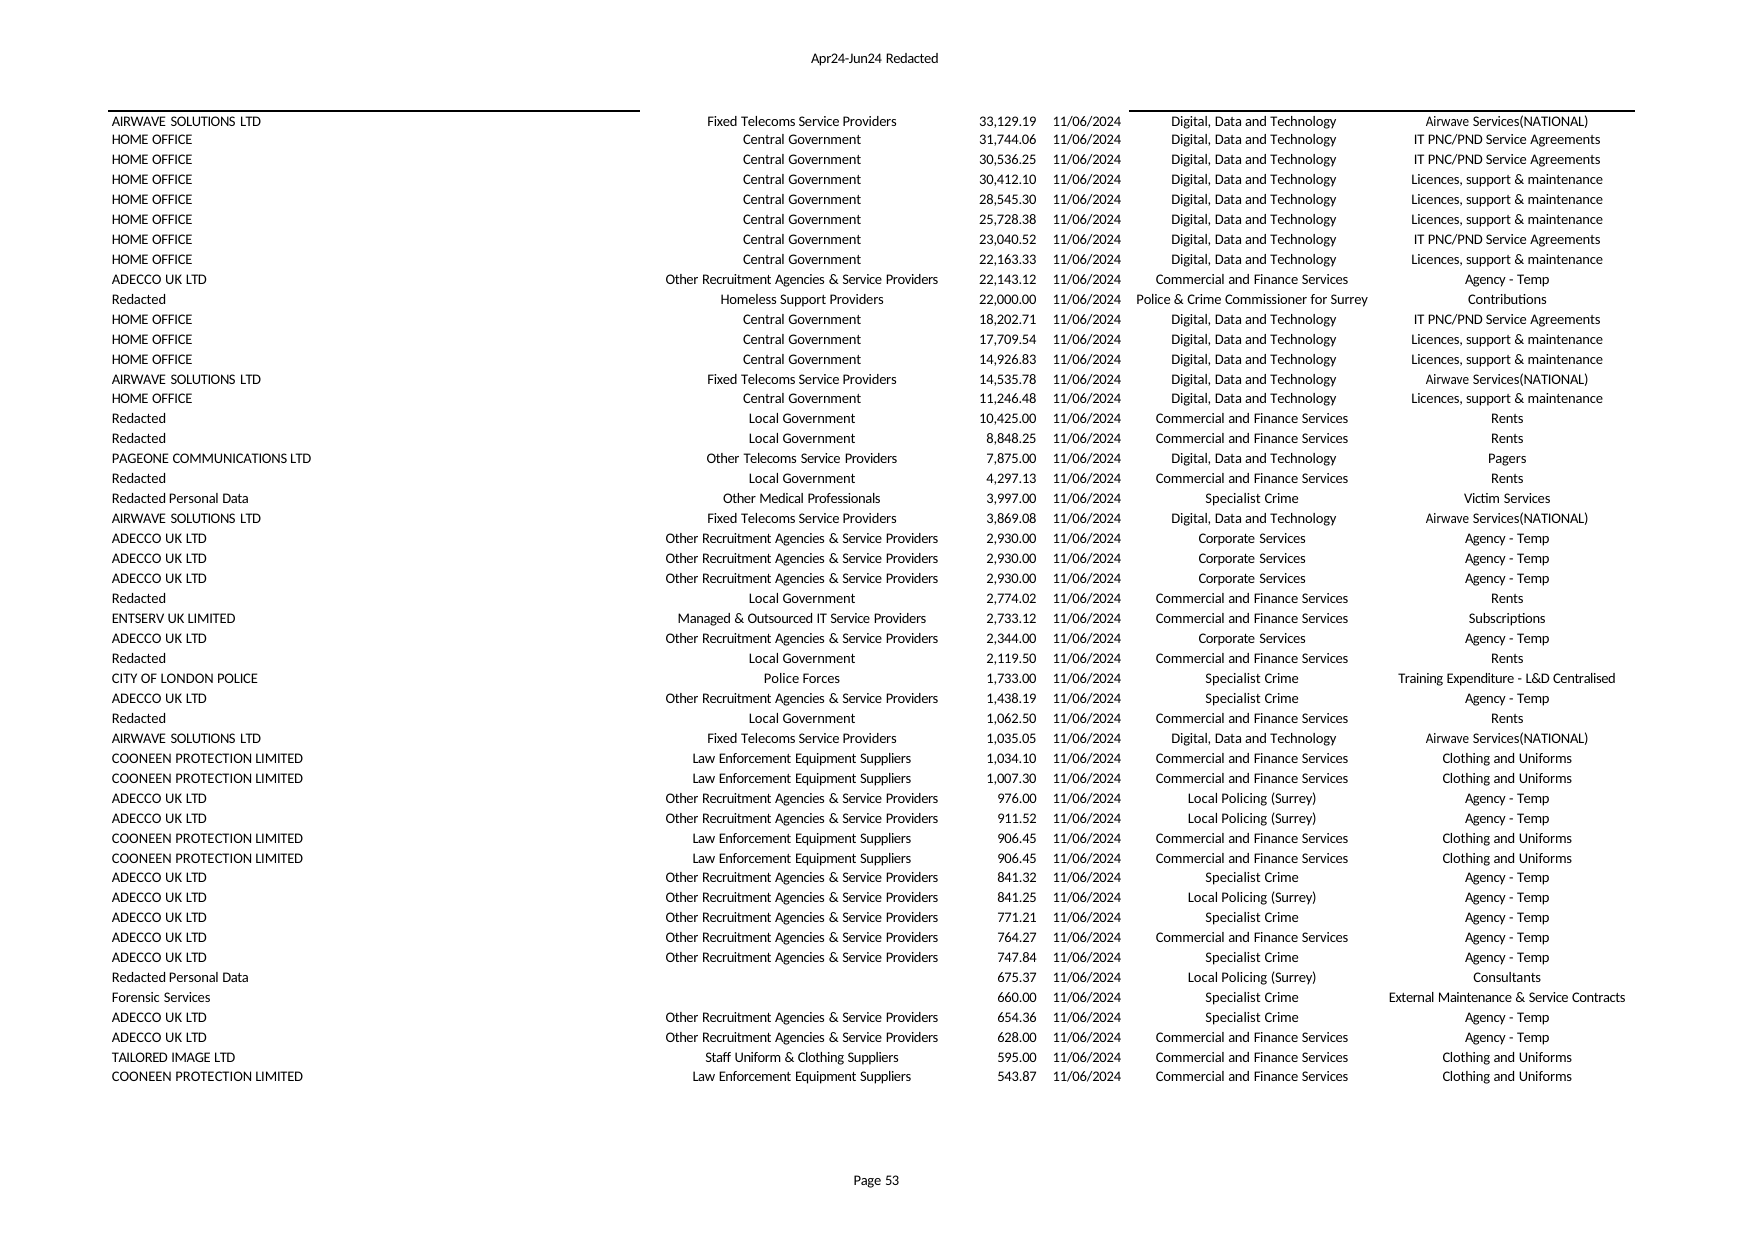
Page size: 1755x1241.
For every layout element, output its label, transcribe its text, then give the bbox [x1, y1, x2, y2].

table_cell Local Government [640, 430, 957, 449]
table_cell Local Policing (Surrey) [1129, 889, 1376, 908]
table_cell 654.36 [957, 1008, 1041, 1028]
table_cell Agency - Temp [1376, 270, 1635, 290]
table_cell Other Medical Professionals [640, 489, 957, 509]
table_cell HOME OFFICE [108, 330, 640, 349]
table_cell 30,536.25 [957, 150, 1041, 170]
table_cell Central Government [640, 210, 957, 230]
table_cell 675.37 [957, 968, 1041, 988]
table_cell Rents [1376, 589, 1635, 609]
table_cell External Maintenance & Service Contracts [1376, 988, 1635, 1008]
table_cell 7,875.00 [957, 450, 1041, 469]
table_cell ADECCO UK LTD [108, 948, 640, 968]
table_cell 11/06/2024 [1041, 849, 1129, 868]
table_cell Fixed Telecoms Service Providers [640, 509, 957, 529]
table_cell Other Recruitment Agencies & Service Providers [640, 689, 957, 709]
table_cell 11/06/2024 [1041, 190, 1129, 210]
table_cell HOME OFFICE [108, 390, 640, 409]
table_cell 11/06/2024 [1041, 649, 1129, 669]
table_cell COONEEN PROTECTION LIMITED [108, 769, 640, 789]
table_cell Other Recruitment Agencies & Service Providers [640, 908, 957, 928]
table_cell Training Expenditure - L&D Centralised [1376, 669, 1635, 689]
table_cell Airwave Services(NATIONAL) [1376, 729, 1635, 749]
table_cell AIRWAVE SOLUTIONS LTD [108, 112, 640, 130]
table_cell Redacted [108, 430, 640, 449]
table_cell Agency - Temp [1376, 928, 1635, 948]
table_cell 628.00 [957, 1028, 1041, 1048]
table_cell 33,129.19 [957, 110, 1041, 130]
table_cell 11/06/2024 [1041, 549, 1129, 569]
table_cell Central Government [640, 390, 957, 409]
table_cell Local Government [640, 410, 957, 429]
table_cell 1,438.19 [957, 689, 1041, 709]
table_cell AIRWAVE SOLUTIONS LTD [108, 509, 640, 529]
table_cell Local Policing (Surrey) [1129, 789, 1376, 809]
table_cell CITY OF LONDON POLICE [108, 669, 640, 689]
table_cell ADECCO UK LTD [108, 270, 640, 290]
table_cell Central Government [640, 130, 957, 150]
table_cell Digital, Data and Technology [1129, 450, 1376, 469]
table_cell Specialist Crime [1129, 489, 1376, 509]
table_cell 906.45 [957, 849, 1041, 868]
table_cell Fixed Telecoms Service Providers [640, 110, 957, 130]
table_cell Specialist Crime [1129, 948, 1376, 968]
table_cell ADECCO UK LTD [108, 549, 640, 569]
table_cell Commercial and Finance Services [1129, 769, 1376, 789]
table_cell Other Recruitment Agencies & Service Providers [640, 529, 957, 549]
table_cell Commercial and Finance Services [1129, 270, 1376, 290]
table_cell ADECCO UK LTD [108, 789, 640, 809]
table_cell ADECCO UK LTD [108, 908, 640, 928]
table_cell HOME OFFICE [108, 350, 640, 369]
table_cell Commercial and Finance Services [1129, 410, 1376, 429]
table_cell ADECCO UK LTD [108, 629, 640, 649]
table_cell Victim Services [1376, 489, 1635, 509]
table_cell Central Government [640, 330, 957, 349]
table_cell Commercial and Finance Services [1129, 469, 1376, 489]
table_cell Rents [1376, 649, 1635, 669]
table_cell COONEEN PROTECTION LIMITED [108, 829, 640, 848]
table_cell Digital, Data and Technology [1129, 729, 1376, 749]
table_cell HOME OFFICE [108, 250, 640, 270]
table_cell 22,163.33 [957, 250, 1041, 270]
table_cell Commercial and Finance Services [1129, 749, 1376, 769]
table_cell 11/06/2024 [1041, 270, 1129, 290]
table_cell 11/06/2024 [1041, 370, 1129, 389]
table_cell 11/06/2024 [1041, 809, 1129, 829]
table_cell 11/06/2024 [1041, 469, 1129, 489]
table_cell Digital, Data and Technology [1129, 170, 1376, 190]
table_cell Local Government [640, 469, 957, 489]
table_cell 11,246.48 [957, 390, 1041, 409]
table_cell IT PNC/PND Service Agreements [1376, 230, 1635, 250]
table_cell Central Government [640, 350, 957, 369]
table_cell Redacted Personal Data [108, 489, 640, 509]
table_cell 11/06/2024 [1041, 968, 1129, 988]
table_cell 14,535.78 [957, 370, 1041, 389]
table_cell Digital, Data and Technology [1129, 250, 1376, 270]
table_cell 2,930.00 [957, 529, 1041, 549]
table_cell HOME OFFICE [108, 310, 640, 330]
table_cell Redacted [108, 589, 640, 609]
table_cell Airwave Services(NATIONAL) [1376, 112, 1635, 130]
table_cell Redacted Personal Data [108, 968, 640, 988]
table_cell 8,848.25 [957, 430, 1041, 449]
table_cell COONEEN PROTECTION LIMITED [108, 749, 640, 769]
table_cell 764.27 [957, 928, 1041, 948]
table_cell IT PNC/PND Service Agreements [1376, 150, 1635, 170]
table_cell ENTSERV UK LIMITED [108, 609, 640, 629]
table_cell Commercial and Finance Services [1129, 609, 1376, 629]
table_cell Other Recruitment Agencies & Service Providers [640, 1008, 957, 1028]
table_cell [640, 968, 957, 988]
table_cell Agency - Temp [1376, 869, 1635, 888]
table_cell Agency - Temp [1376, 529, 1635, 549]
table_cell COONEEN PROTECTION LIMITED [108, 849, 640, 868]
table_cell Central Government [640, 190, 957, 210]
table_cell 11/06/2024 [1041, 889, 1129, 908]
table_cell Law Enforcement Equipment Suppliers [640, 749, 957, 769]
table_cell 11/06/2024 [1041, 1008, 1129, 1028]
table_cell Law Enforcement Equipment Suppliers [640, 849, 957, 868]
table_cell Fixed Telecoms Service Providers [640, 370, 957, 389]
table_cell Managed & Outsourced IT Service Providers [640, 609, 957, 629]
table_cell 11/06/2024 [1041, 130, 1129, 150]
table_cell Agency - Temp [1376, 809, 1635, 829]
table_cell 11/06/2024 [1041, 150, 1129, 170]
table_cell 911.52 [957, 809, 1041, 829]
table_cell 660.00 [957, 988, 1041, 1008]
table_cell 11/06/2024 [1041, 689, 1129, 709]
table_cell Digital, Data and Technology [1129, 112, 1376, 130]
table_cell 11/06/2024 [1041, 509, 1129, 529]
table_cell 11/06/2024 [1041, 170, 1129, 190]
table_cell 771.21 [957, 908, 1041, 928]
table_cell 31,744.06 [957, 130, 1041, 150]
table_cell 11/06/2024 [1041, 110, 1129, 130]
table_cell 543.87 [957, 1068, 1041, 1087]
table_cell Central Government [640, 170, 957, 190]
table_cell 11/06/2024 [1041, 948, 1129, 968]
table_cell HOME OFFICE [108, 210, 640, 230]
table_cell 14,926.83 [957, 350, 1041, 369]
table_cell ADECCO UK LTD [108, 869, 640, 888]
table_cell 11/06/2024 [1041, 729, 1129, 749]
table_cell 841.25 [957, 889, 1041, 908]
table_cell Digital, Data and Technology [1129, 330, 1376, 349]
table_cell 11/06/2024 [1041, 629, 1129, 649]
table_cell Agency - Temp [1376, 569, 1635, 589]
table_cell Airwave Services(NATIONAL) [1376, 370, 1635, 389]
table_cell ADECCO UK LTD [108, 569, 640, 589]
table_cell Clothing and Uniforms [1376, 749, 1635, 769]
table_cell 11/06/2024 [1041, 310, 1129, 330]
table_cell Central Government [640, 250, 957, 270]
table_cell Digital, Data and Technology [1129, 370, 1376, 389]
table_cell Corporate Services [1129, 629, 1376, 649]
table_cell Airwave Services(NATIONAL) [1376, 509, 1635, 529]
table_cell AIRWAVE SOLUTIONS LTD [108, 370, 640, 389]
table_cell 17,709.54 [957, 330, 1041, 349]
table_cell Agency - Temp [1376, 1028, 1635, 1048]
table_cell Specialist Crime [1129, 869, 1376, 888]
table_cell 3,869.08 [957, 509, 1041, 529]
table_cell 4,297.13 [957, 469, 1041, 489]
table_cell Law Enforcement Equipment Suppliers [640, 1068, 957, 1087]
table_cell 11/06/2024 [1041, 1048, 1129, 1068]
table_cell Corporate Services [1129, 569, 1376, 589]
table_cell 11/06/2024 [1041, 589, 1129, 609]
table_cell 11/06/2024 [1041, 669, 1129, 689]
table_cell ADECCO UK LTD [108, 889, 640, 908]
table_cell Redacted [108, 709, 640, 729]
table_cell Pagers [1376, 450, 1635, 469]
table_cell Corporate Services [1129, 529, 1376, 549]
table_cell 11/06/2024 [1041, 529, 1129, 549]
table_cell Digital, Data and Technology [1129, 210, 1376, 230]
table_cell ADECCO UK LTD [108, 1008, 640, 1028]
table_cell IT PNC/PND Service Agreements [1376, 130, 1635, 150]
table_cell Local Government [640, 709, 957, 729]
table_cell Other Recruitment Agencies & Service Providers [640, 889, 957, 908]
table_cell Commercial and Finance Services [1129, 1028, 1376, 1048]
table_cell 11/06/2024 [1041, 709, 1129, 729]
table_cell HOME OFFICE [108, 130, 640, 150]
table_cell Specialist Crime [1129, 908, 1376, 928]
table_cell Other Recruitment Agencies & Service Providers [640, 928, 957, 948]
table_cell 11/06/2024 [1041, 250, 1129, 270]
table_cell HOME OFFICE [108, 230, 640, 250]
table_cell 30,412.10 [957, 170, 1041, 190]
table_cell Commercial and Finance Services [1129, 849, 1376, 868]
table_cell 11/06/2024 [1041, 869, 1129, 888]
table_cell Digital, Data and Technology [1129, 310, 1376, 330]
table_cell Licences, support & maintenance [1376, 190, 1635, 210]
table_cell 1,035.05 [957, 729, 1041, 749]
table_cell Agency - Temp [1376, 689, 1635, 709]
table_cell Digital, Data and Technology [1129, 190, 1376, 210]
table_cell Digital, Data and Technology [1129, 390, 1376, 409]
table_cell Commercial and Finance Services [1129, 430, 1376, 449]
table_cell Central Government [640, 310, 957, 330]
table_cell 1,007.30 [957, 769, 1041, 789]
table_cell 11/06/2024 [1041, 210, 1129, 230]
table_cell Redacted [108, 469, 640, 489]
table_cell Specialist Crime [1129, 988, 1376, 1008]
table_cell 2,119.50 [957, 649, 1041, 669]
table_cell Local Policing (Surrey) [1129, 968, 1376, 988]
table_cell Rents [1376, 709, 1635, 729]
table_cell Rents [1376, 430, 1635, 449]
table_cell 28,545.30 [957, 190, 1041, 210]
table_cell ADECCO UK LTD [108, 689, 640, 709]
table_cell 976.00 [957, 789, 1041, 809]
table_cell ADECCO UK LTD [108, 529, 640, 549]
table_cell 11/06/2024 [1041, 230, 1129, 250]
table_cell Digital, Data and Technology [1129, 350, 1376, 369]
table_cell Agency - Temp [1376, 629, 1635, 649]
table_cell 11/06/2024 [1041, 569, 1129, 589]
table_cell 841.32 [957, 869, 1041, 888]
table_cell Clothing and Uniforms [1376, 849, 1635, 868]
table_cell 11/06/2024 [1041, 928, 1129, 948]
table_cell 1,733.00 [957, 669, 1041, 689]
table_cell 11/06/2024 [1041, 430, 1129, 449]
table_cell 11/06/2024 [1041, 609, 1129, 629]
table_cell Consultants [1376, 968, 1635, 988]
table_cell Police & Crime Commissioner for Surrey [1129, 290, 1376, 310]
table_cell 11/06/2024 [1041, 789, 1129, 809]
table_cell 11/06/2024 [1041, 829, 1129, 848]
table_cell 11/06/2024 [1041, 769, 1129, 789]
table_cell TAILORED IMAGE LTD [108, 1048, 640, 1068]
table_cell Agency - Temp [1376, 889, 1635, 908]
table_cell PAGEONE COMMUNICATIONS LTD [108, 450, 640, 469]
table_cell 906.45 [957, 829, 1041, 848]
table_cell Agency - Temp [1376, 948, 1635, 968]
table_cell 1,034.10 [957, 749, 1041, 769]
table_cell Central Government [640, 150, 957, 170]
table_cell Digital, Data and Technology [1129, 230, 1376, 250]
table_cell Clothing and Uniforms [1376, 829, 1635, 848]
table_cell Local Policing (Surrey) [1129, 809, 1376, 829]
table_cell Central Government [640, 230, 957, 250]
table_cell 18,202.71 [957, 310, 1041, 330]
table_cell Other Recruitment Agencies & Service Providers [640, 869, 957, 888]
table_cell HOME OFFICE [108, 170, 640, 190]
table_cell Other Telecoms Service Providers [640, 450, 957, 469]
table_cell Clothing and Uniforms [1376, 1048, 1635, 1068]
table_cell Commercial and Finance Services [1129, 589, 1376, 609]
table_cell Other Recruitment Agencies & Service Providers [640, 629, 957, 649]
table_cell ADECCO UK LTD [108, 809, 640, 829]
table_cell Other Recruitment Agencies & Service Providers [640, 569, 957, 589]
table_cell Staff Uniform & Clothing Suppliers [640, 1048, 957, 1068]
table_cell 11/06/2024 [1041, 988, 1129, 1008]
table_cell 23,040.52 [957, 230, 1041, 250]
table_cell Homeless Support Providers [640, 290, 957, 310]
table_cell Law Enforcement Equipment Suppliers [640, 769, 957, 789]
table_cell Clothing and Uniforms [1376, 1068, 1635, 1087]
table_cell 25,728.38 [957, 210, 1041, 230]
table_cell COONEEN PROTECTION LIMITED [108, 1068, 640, 1087]
table_cell 2,733.12 [957, 609, 1041, 629]
table_cell Agency - Temp [1376, 789, 1635, 809]
table_cell Other Recruitment Agencies & Service Providers [640, 809, 957, 829]
table_cell Commercial and Finance Services [1129, 709, 1376, 729]
table_cell Other Recruitment Agencies & Service Providers [640, 1028, 957, 1048]
table_cell Other Recruitment Agencies & Service Providers [640, 948, 957, 968]
table_cell Agency - Temp [1376, 908, 1635, 928]
table_cell 11/06/2024 [1041, 390, 1129, 409]
table_cell Commercial and Finance Services [1129, 1048, 1376, 1068]
table_cell 10,425.00 [957, 410, 1041, 429]
table_cell HOME OFFICE [108, 150, 640, 170]
table_cell ADECCO UK LTD [108, 928, 640, 948]
table_cell Clothing and Uniforms [1376, 769, 1635, 789]
table_cell Rents [1376, 469, 1635, 489]
table_cell 11/06/2024 [1041, 410, 1129, 429]
table_cell Law Enforcement Equipment Suppliers [640, 829, 957, 848]
table_cell HOME OFFICE [108, 190, 640, 210]
table_cell 11/06/2024 [1041, 749, 1129, 769]
table_cell Commercial and Finance Services [1129, 649, 1376, 669]
table_cell Local Government [640, 649, 957, 669]
table_cell 2,774.02 [957, 589, 1041, 609]
table_cell 11/06/2024 [1041, 489, 1129, 509]
table_cell Redacted [108, 649, 640, 669]
table_cell 11/06/2024 [1041, 1028, 1129, 1048]
table_cell Specialist Crime [1129, 669, 1376, 689]
table_cell 22,000.00 [957, 290, 1041, 310]
table_cell 3,997.00 [957, 489, 1041, 509]
table_cell Fixed Telecoms Service Providers [640, 729, 957, 749]
table_cell 1,062.50 [957, 709, 1041, 729]
table_cell IT PNC/PND Service Agreements [1376, 310, 1635, 330]
table_cell Specialist Crime [1129, 689, 1376, 709]
table_cell 11/06/2024 [1041, 290, 1129, 310]
table_cell 11/06/2024 [1041, 908, 1129, 928]
table_cell Agency - Temp [1376, 1008, 1635, 1028]
table_cell Digital, Data and Technology [1129, 509, 1376, 529]
table_cell Commercial and Finance Services [1129, 1068, 1376, 1087]
table_cell Corporate Services [1129, 549, 1376, 569]
table_cell Subscriptions [1376, 609, 1635, 629]
table_cell Licences, support & maintenance [1376, 210, 1635, 230]
table_cell Licences, support & maintenance [1376, 250, 1635, 270]
table_cell Licences, support & maintenance [1376, 330, 1635, 349]
table_cell 11/06/2024 [1041, 330, 1129, 349]
table_cell 11/06/2024 [1041, 450, 1129, 469]
table_cell 11/06/2024 [1041, 350, 1129, 369]
table_cell Digital, Data and Technology [1129, 130, 1376, 150]
table_cell 2,930.00 [957, 549, 1041, 569]
table_cell Digital, Data and Technology [1129, 150, 1376, 170]
table_cell Redacted [108, 410, 640, 429]
table_cell AIRWAVE SOLUTIONS LTD [108, 729, 640, 749]
table_cell ADECCO UK LTD [108, 1028, 640, 1048]
table_cell Agency - Temp [1376, 549, 1635, 569]
table_cell Licences, support & maintenance [1376, 170, 1635, 190]
table_cell Contributions [1376, 290, 1635, 310]
table_cell [640, 988, 957, 1008]
table_cell Other Recruitment Agencies & Service Providers [640, 549, 957, 569]
table_cell Specialist Crime [1129, 1008, 1376, 1028]
table_cell Other Recruitment Agencies & Service Providers [640, 270, 957, 290]
table_cell 595.00 [957, 1048, 1041, 1068]
table_cell Local Government [640, 589, 957, 609]
table_cell Licences, support & maintenance [1376, 390, 1635, 409]
table_cell Licences, support & maintenance [1376, 350, 1635, 369]
table_cell 22,143.12 [957, 270, 1041, 290]
table_cell 2,930.00 [957, 569, 1041, 589]
table_cell Commercial and Finance Services [1129, 928, 1376, 948]
table_cell 2,344.00 [957, 629, 1041, 649]
table_cell Commercial and Finance Services [1129, 829, 1376, 848]
table_cell 11/06/2024 [1041, 1068, 1129, 1087]
table_cell Forensic Services [108, 988, 640, 1008]
table_cell Redacted [108, 290, 640, 310]
table_cell 747.84 [957, 948, 1041, 968]
table_cell Police Forces [640, 669, 957, 689]
table_cell Other Recruitment Agencies & Service Providers [640, 789, 957, 809]
table_cell Rents [1376, 410, 1635, 429]
